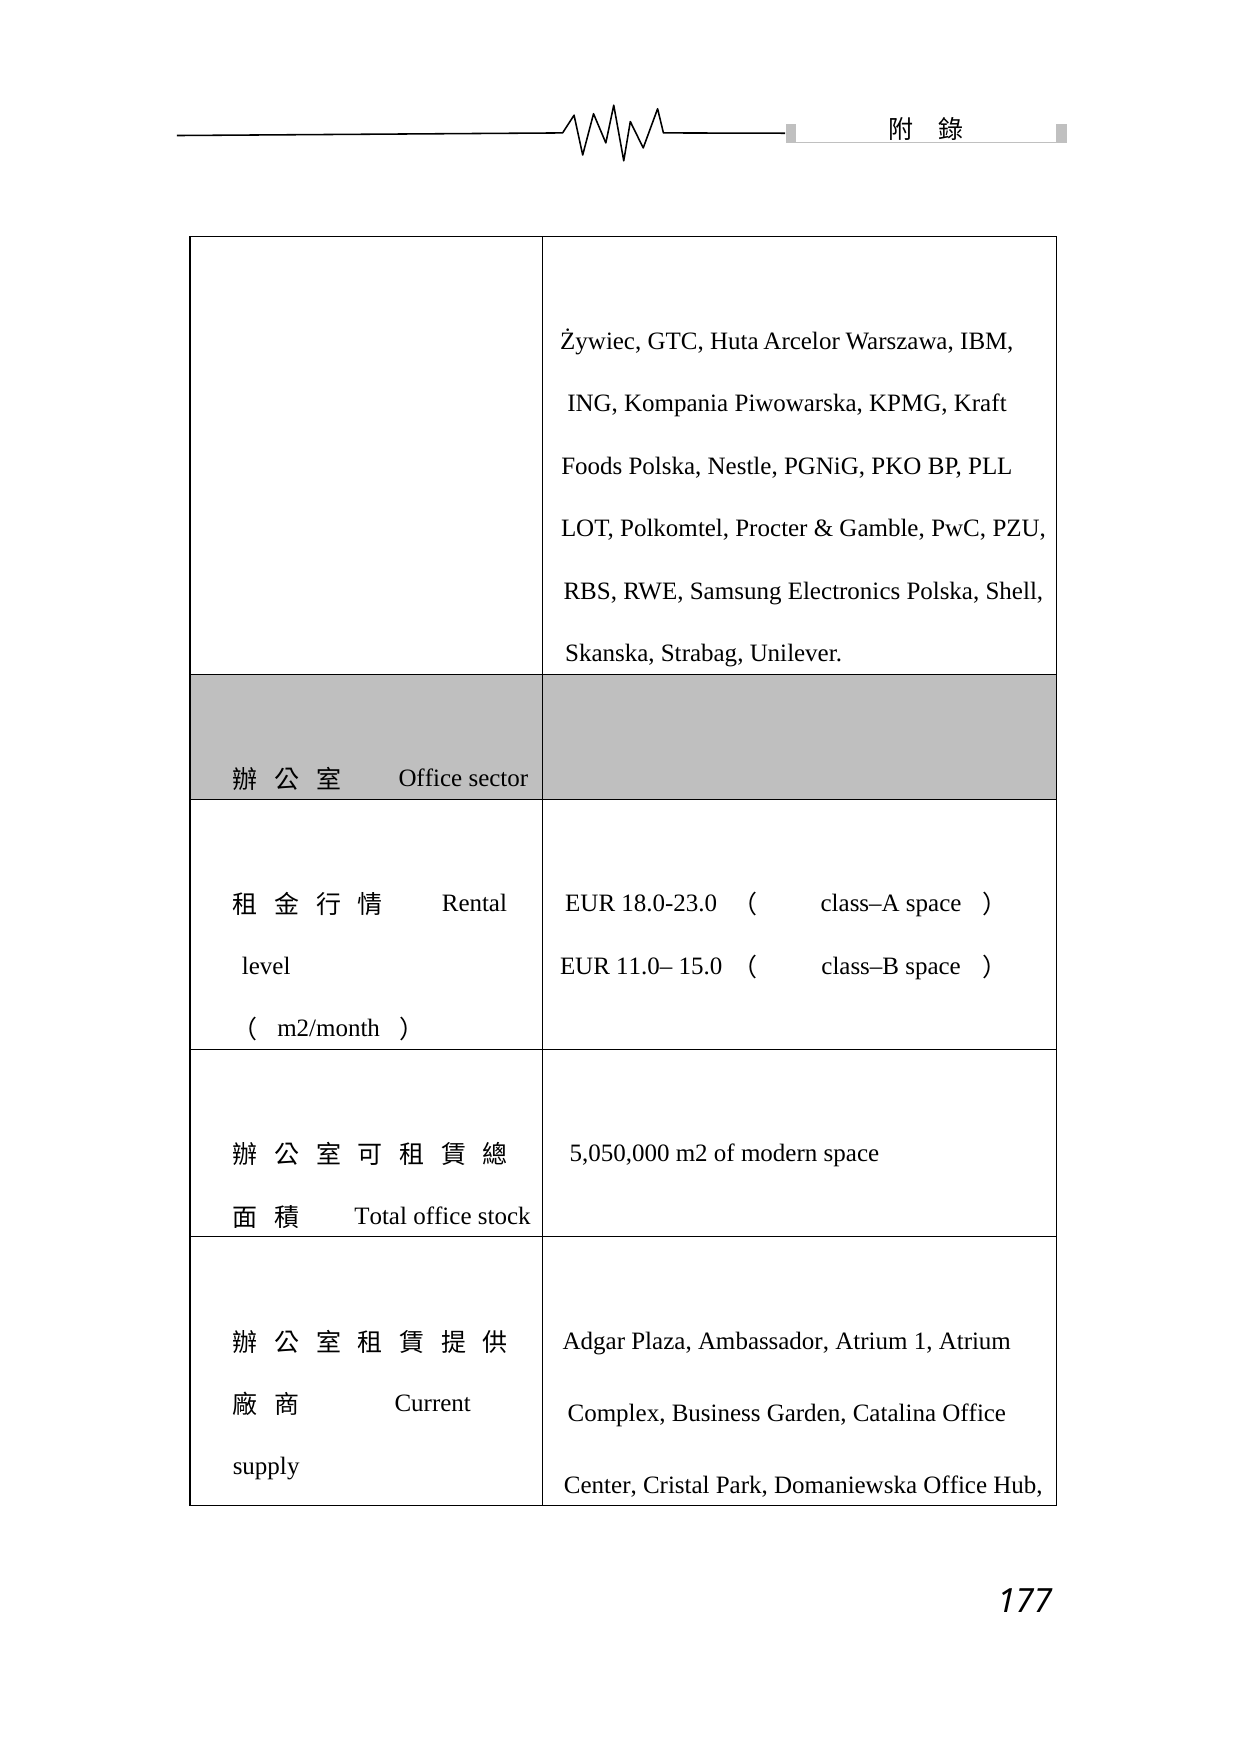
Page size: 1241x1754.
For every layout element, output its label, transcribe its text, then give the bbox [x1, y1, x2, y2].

table_cell Adgar Plaza, Ambassador, Atrium 1, Atrium Complex, Business Garden, Catalina Office Center, Cristal Park, Domaniewska Office Hub, [543, 1237, 1056, 1505]
table_cell EUR 18.0-23.0（ class–A space） EUR 11.0– 15.0（ class–B space） [543, 800, 1056, 1049]
table_cell 租金行情 Rental level （m2/month） [191, 800, 542, 1049]
table_cell [543, 675, 1056, 799]
table_cell 辦公室可租賃總面積 Total office stock [191, 1050, 542, 1236]
table_cell Żywiec, GTC, Huta Arcelor Warszawa, IBM, ING, Kompania Piwowarska, KPMG, Kraft Foods Polska, Nestle, PGNiG, PKO BP, PLL LOT, Polkomtel, Procter & Gamble, PwC, PZU, RBS, RWE, Samsung Electronics Polska, Shell, Skanska, Strabag, Unilever. [543, 237, 1056, 674]
table_cell [191, 237, 542, 674]
table_cell 5,050,000 m2 of modern space [543, 1050, 1056, 1236]
table_cell 辦公室租賃提供廠商 Current supply [191, 1237, 542, 1505]
table_cell 辦公室 Office sector [191, 675, 542, 799]
